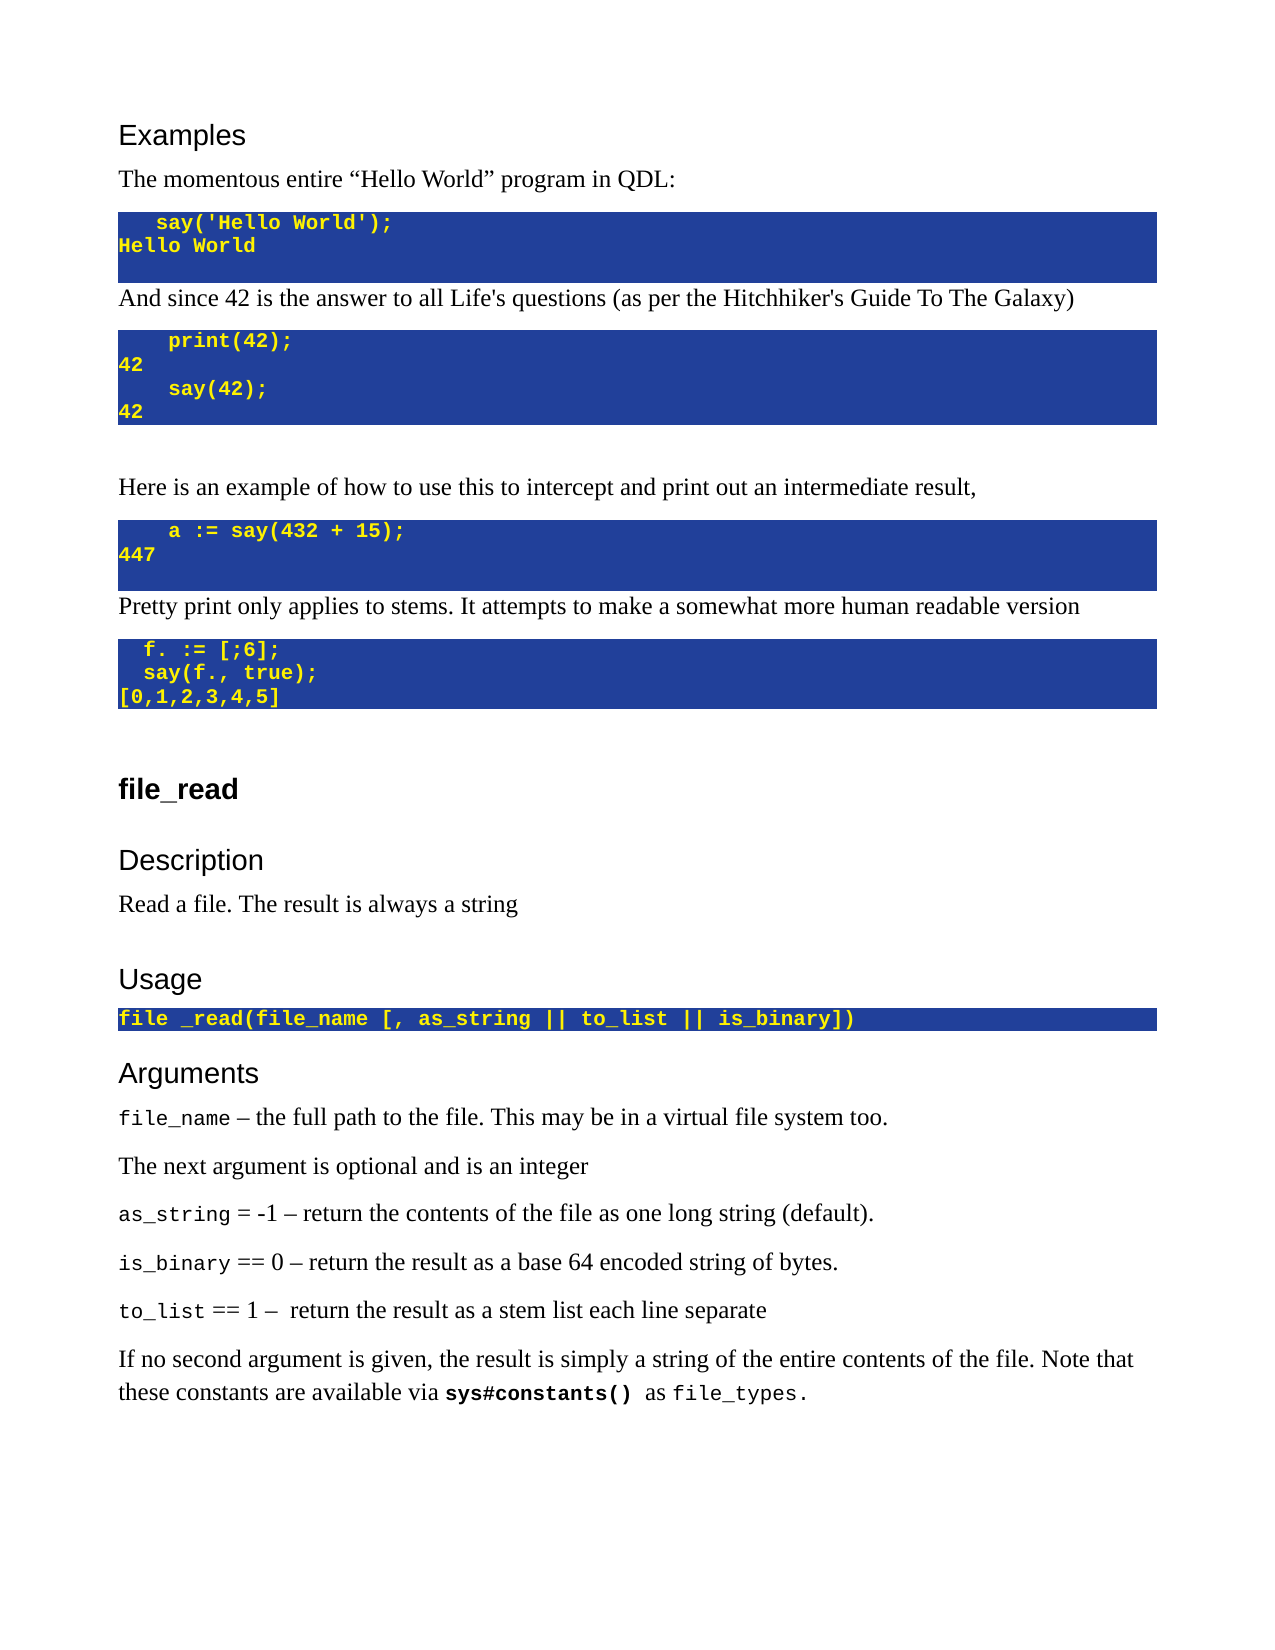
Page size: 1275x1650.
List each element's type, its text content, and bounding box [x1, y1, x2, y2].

text file _read(file_name [, as_string || to_list || is_binary]) [118, 1008, 1157, 1031]
subtitle file_read [118, 772, 1157, 806]
text say(42); [118, 378, 1157, 401]
text say('Hello World'); [118, 212, 1157, 235]
subtitle Examples [118, 118, 1157, 152]
subtitle Description [118, 843, 1157, 877]
text is_binary == 0 – return the result as a base 64 encoded string of bytes. [118, 1247, 1157, 1277]
text Hello World [118, 235, 1157, 259]
text 42 [118, 401, 1157, 425]
text The next argument is optional and is an integer [118, 1151, 1157, 1180]
text 447 [118, 544, 1157, 567]
text And since 42 is the answer to all Life's questions (as per the Hitchhiker's Guide To The Galaxy) [118, 283, 1157, 311]
text say(f., true); [118, 662, 1157, 686]
text Read a file. The result is always a string [118, 889, 1157, 918]
text a := say(432 + 15); [118, 520, 1157, 544]
text to_list == 1 – return the result as a stem list each line separate [118, 1296, 1157, 1325]
text as_string = -1 – return the contents of the file as one long string (default). [118, 1198, 1157, 1228]
text Pretty print only applies to stems. It attempts to make a somewhat more human readable version [118, 591, 1157, 620]
text Here is an example of how to use this to intercept and print out an intermediate result, [118, 472, 1157, 501]
text The momentous entire “Hello World” program in QDL: [118, 164, 1157, 193]
subtitle Arguments [118, 1056, 1157, 1090]
text [0,1,2,3,4,5] [118, 686, 1157, 709]
text 42 [118, 354, 1157, 378]
text If no second argument is given, the result is simply a string of the entire contents of the file. Note that these constants are available via sys#constants() as file_types. [118, 1344, 1157, 1407]
text file_name – the full path to the file. This may be in a virtual file system too. [118, 1102, 1157, 1132]
text print(42); [118, 330, 1157, 354]
subtitle Usage [118, 962, 1157, 995]
text f. := [;6]; [118, 639, 1157, 662]
